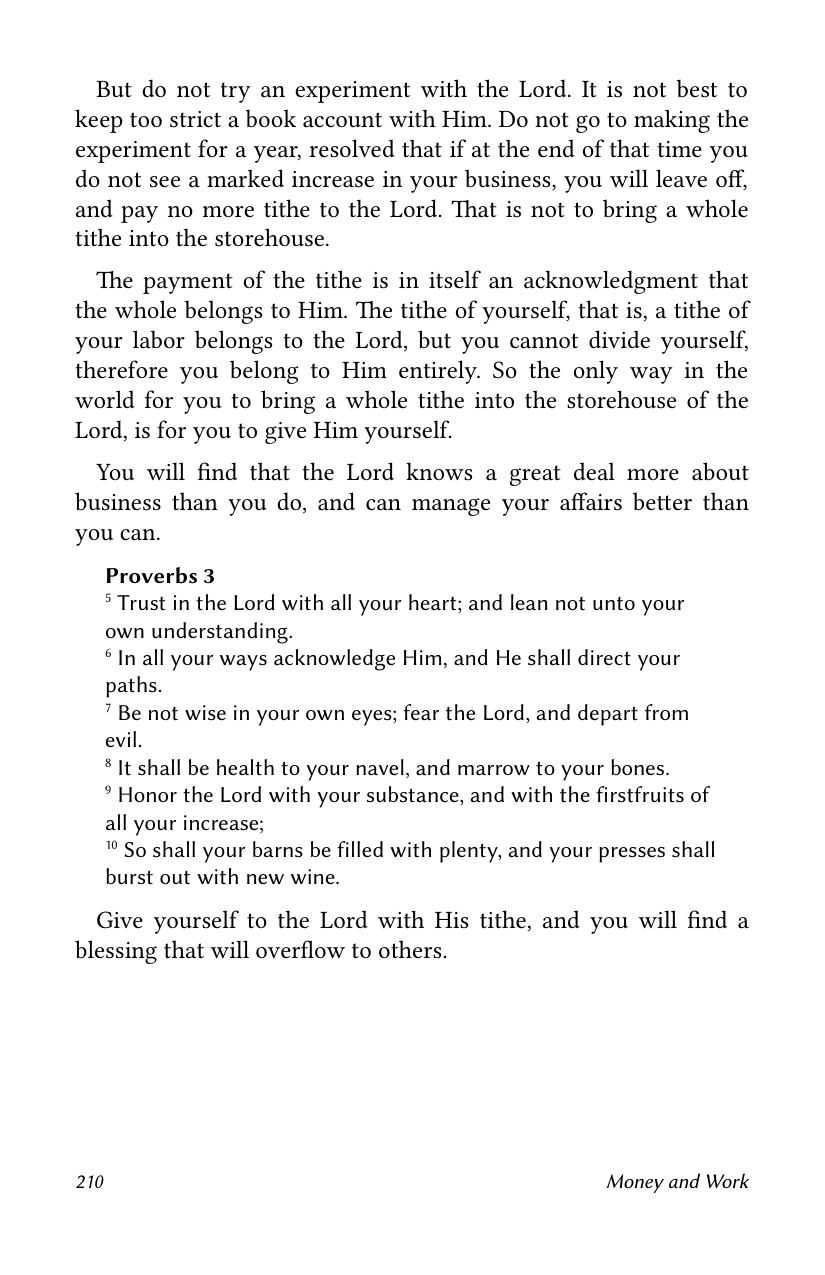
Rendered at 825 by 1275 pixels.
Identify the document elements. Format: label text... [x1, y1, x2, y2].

text 6 In all your ways acknowledge Him, and He shall direct your paths. [105, 645, 720, 698]
text 9 Honor the Lord with your substance, and with the firstfruits of all your increase; [105, 782, 720, 836]
text 10 So shall your barns be filled with plenty, and your presses shall burst out with new wine. [105, 837, 720, 890]
text Proverbs 3 [105, 563, 750, 589]
text The payment of the tithe is in itself an acknowledgment that the whole belongs to Him. The tithe of yourself, that is, a tithe of your labor belongs to the Lord, but you cannot divide yourself, therefore you belong to Him entirely. So the only way in the world for you to bring a whole tithe into the storehouse of the Lord, is for you to give Him yourself. [75, 266, 750, 444]
text 8 It shall be health to your navel, and marrow to your bones. [105, 754, 720, 781]
text You will find that the Lord knows a great deal more about business than you do, and can manage your affairs better than you can. [75, 458, 750, 546]
text 7 Be not wise in your own eyes; fear the Lord, and depart from evil. [105, 700, 720, 753]
text 5 Trust in the Lord with all your heart; and lean not unto your own understanding. [105, 590, 720, 644]
text Give yourself to the Lord with His tithe, and you will find a blessing that will overflow to others. [75, 907, 750, 965]
text But do not try an experiment with the Lord. It is not best to keep too strict a book account with Him. Do not go to making the experiment for a year, resolved that if at the end of that time you do not see a marked increase in your business, you will leave off, and pay no more tithe to the Lord. That is not to bring a whole tithe into the storehouse. [75, 75, 750, 253]
